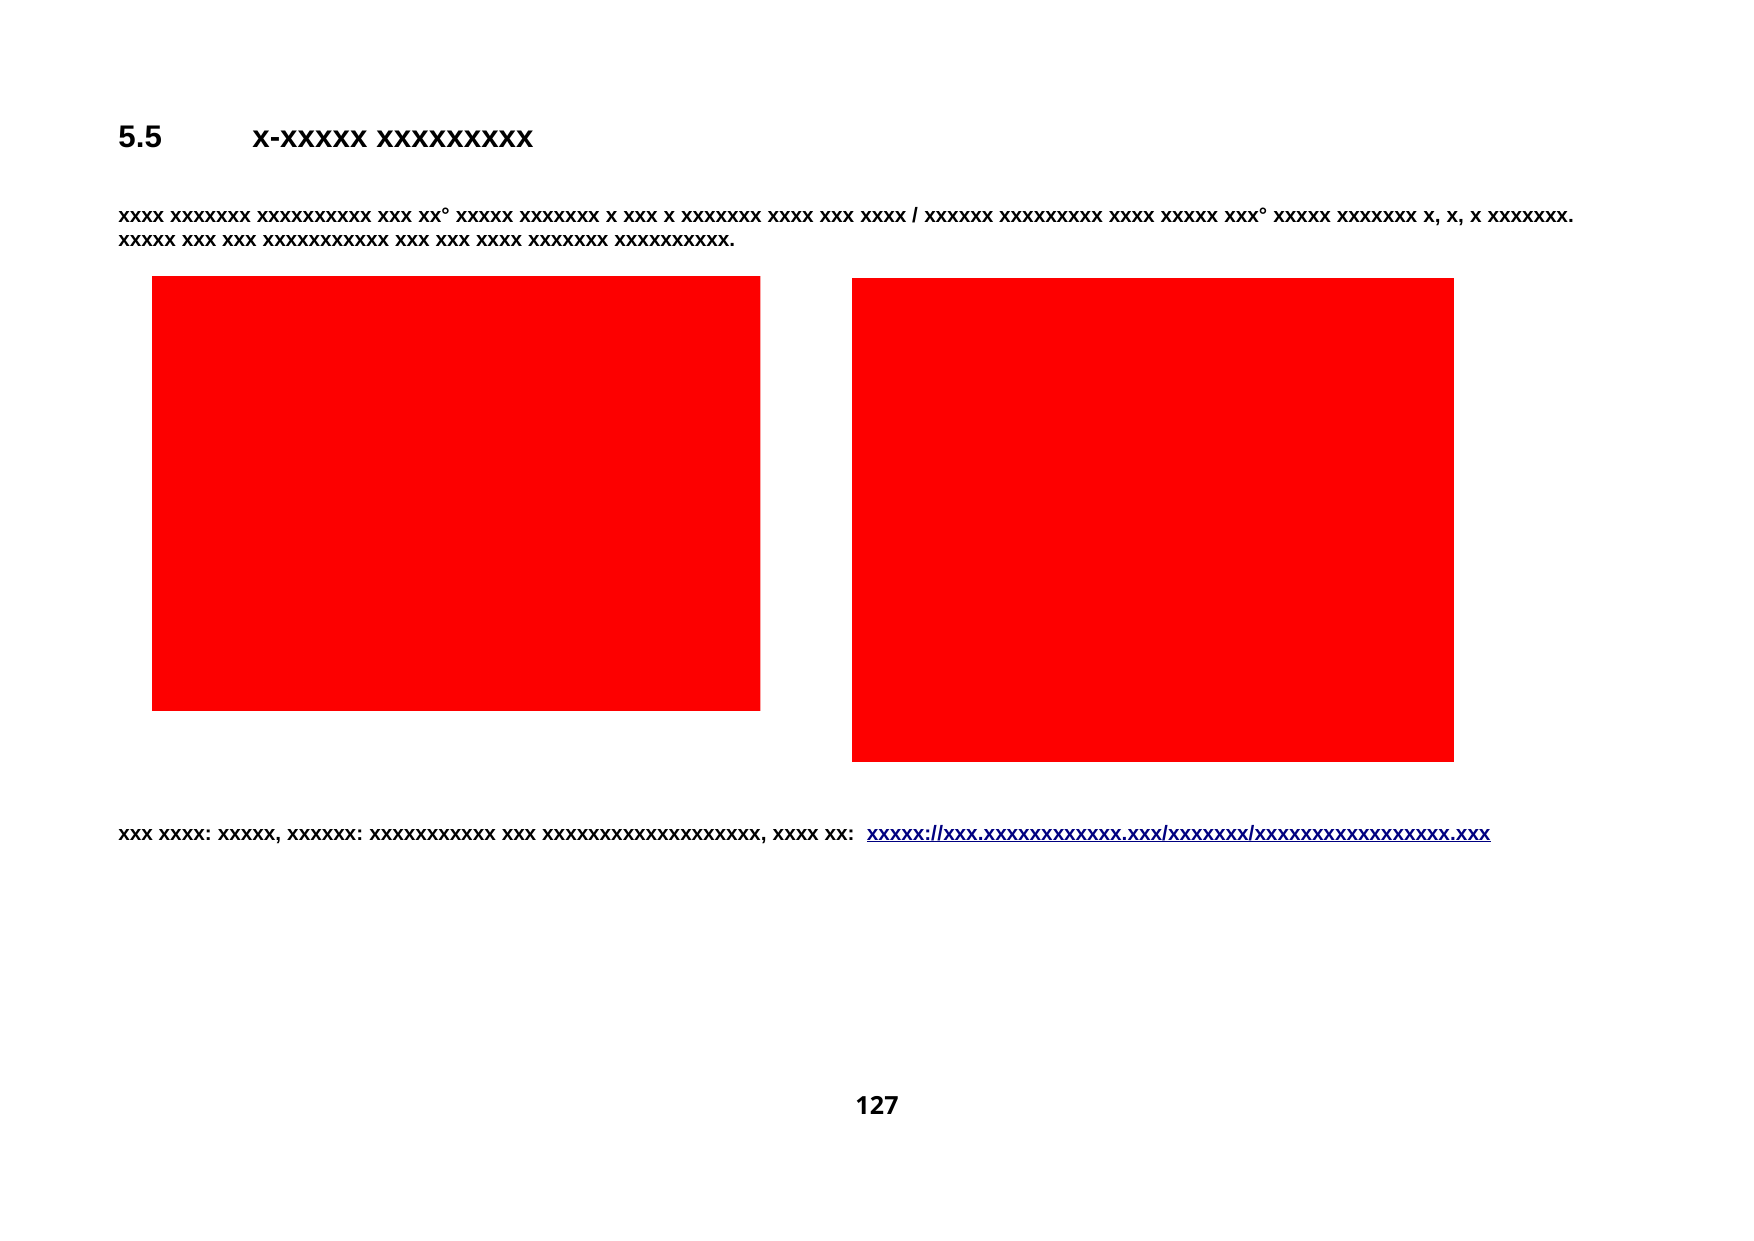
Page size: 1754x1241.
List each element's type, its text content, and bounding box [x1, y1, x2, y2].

subtitle x-xxxxx xxxxxxxxx [118, 118, 1636, 154]
text xxxx xxxxxxx xxxxxxxxxx xxx xx° xxxxx xxxxxxx x xxx x xxxxxxx xxxx xxx xxxx / xxxxxx xxxxxxxxx xxxx xxxxx xxx° xxxxx xxxxxxx x, x, x xxxxxxx. xxxxx xxx xxx xxxxxxxxxxx xxx xxx xxxx xxxxxxx xxxxxxxxxx. [118, 203, 1636, 251]
text xxx xxxx: xxxxx, xxxxxx: xxxxxxxxxxx xxx xxxxxxxxxxxxxxxxxxx, xxxx xx: xxxxx://xxx.xxxxxxxxxxxx.xxx/xxxxxxx/xxxxxxxxxxxxxxxxx.xxx [118, 820, 1636, 844]
picture [152, 276, 761, 711]
picture [852, 278, 1454, 762]
